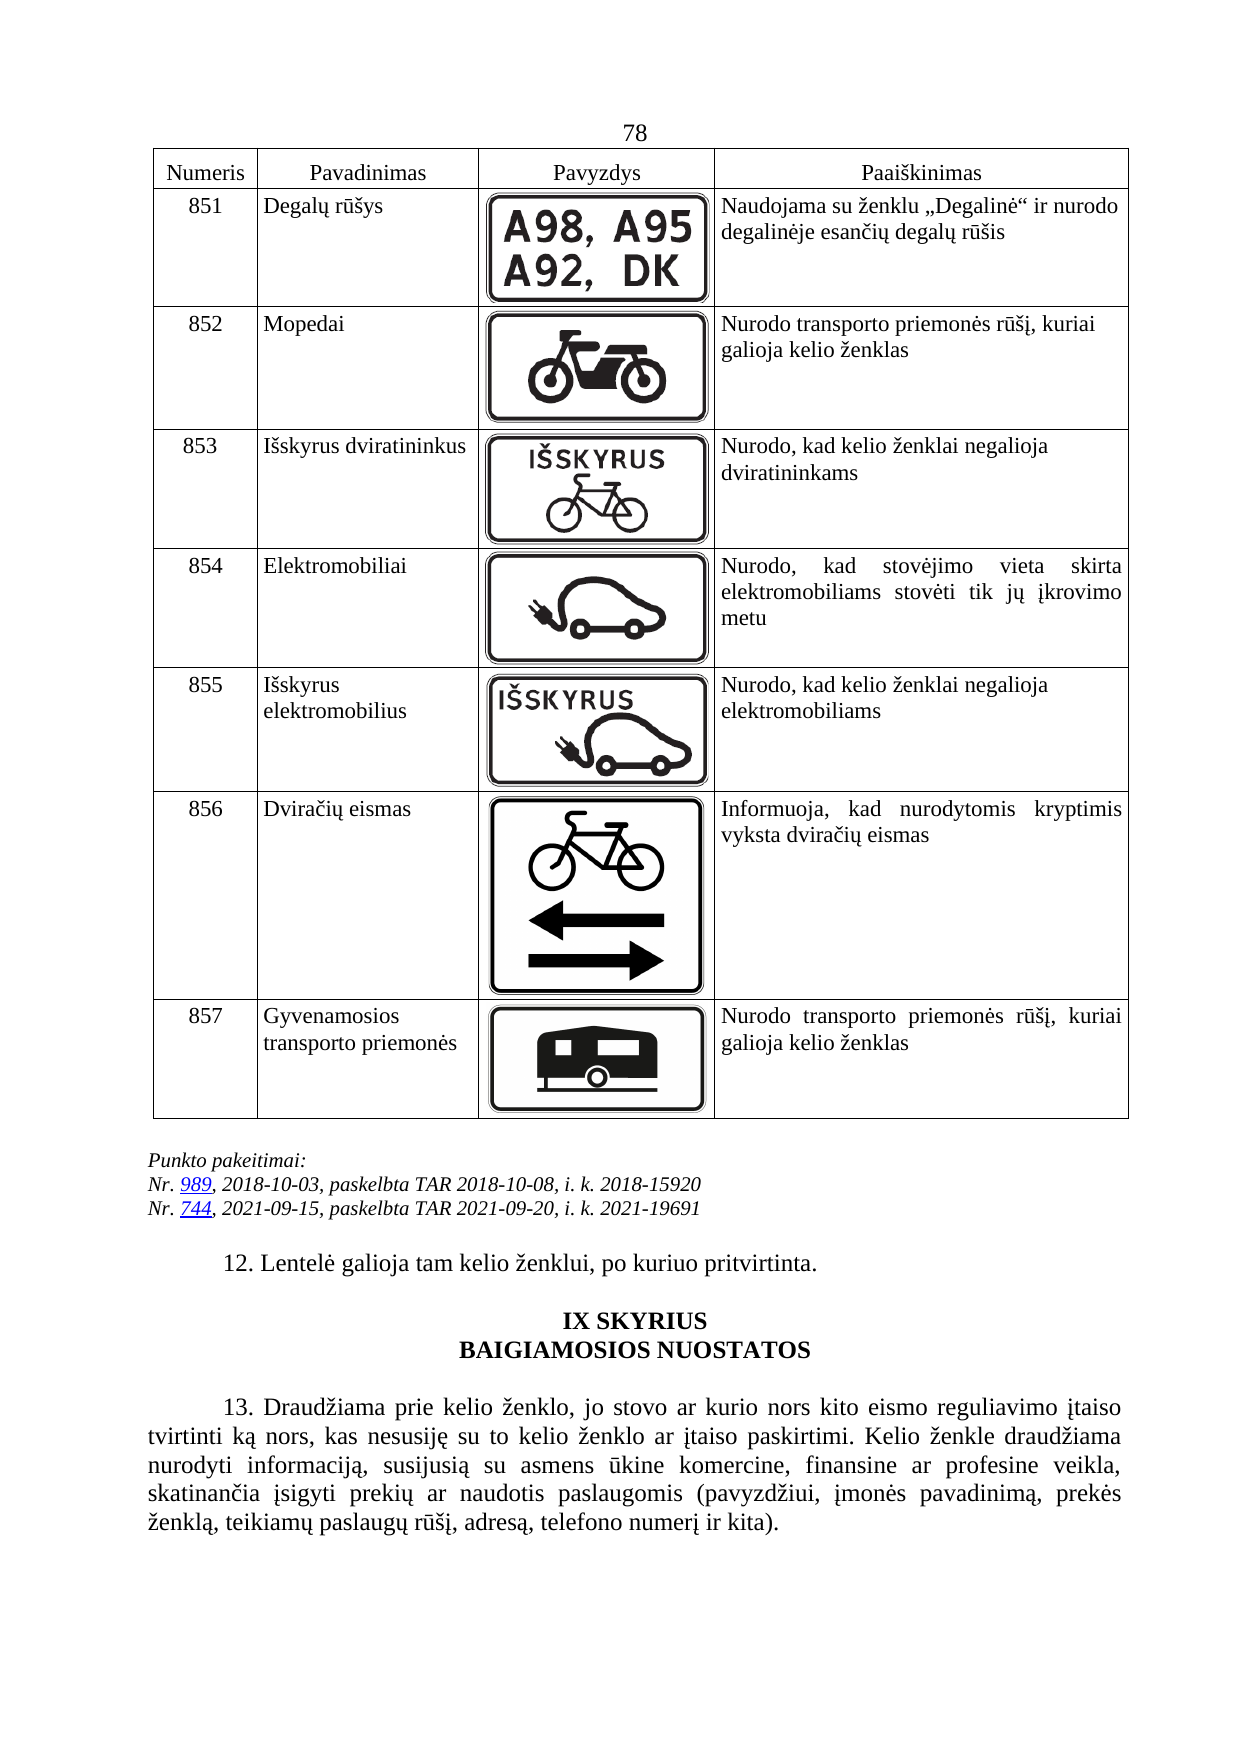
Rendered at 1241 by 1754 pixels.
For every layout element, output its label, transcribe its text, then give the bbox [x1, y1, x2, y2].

text Punkto pakeitimai: [148, 1148, 1122, 1172]
text BAIGIAMOSIOS NUOSTATOS [148, 1335, 1122, 1363]
table_cell 855 [154, 668, 257, 791]
table_header Pavyzdys [479, 149, 714, 188]
table_cell 853 [154, 430, 257, 548]
table_cell Nurodo transporto priemonės rūšį, kuriai galioja kelio ženklas [715, 307, 1128, 428]
table_cell Mopedai [258, 307, 478, 428]
table_cell [479, 1000, 714, 1118]
table_cell Dviračių eismas [258, 792, 478, 998]
text 13. Draudžiama prie kelio ženklo, jo stovo ar kurio nors kito eismo reguliavimo įtaiso tvirtinti ką nors, kas nesusiję su to kelio ženklo ar įtaiso paskirtimi. Kelio ženkle draudžiama nurodyti informaciją, susijusią su asmens ūkine komercine, finansine ar profesine veikla, skatinančia įsigyti prekių ar naudotis paslaugomis (pavyzdžiui, įmonės pavadinimą, prekės ženklą, teikiamų paslaugų rūšį, adresą, telefono numerį ir kita). [148, 1392, 1122, 1536]
table_header Paaiškinimas [715, 149, 1128, 188]
table_cell [479, 189, 714, 306]
table_cell Išskyrus elektromobilius [258, 668, 478, 791]
table_cell [479, 307, 714, 428]
table_cell Nurodo, kad stovėjimo vieta skirta elektromobiliams stovėti tik jų įkrovimo metu [715, 549, 1128, 667]
table_cell Nurodo transporto priemonės rūšį, kuriai galioja kelio ženklas [715, 1000, 1128, 1118]
table_cell [479, 792, 714, 998]
table_cell Elektromobiliai [258, 549, 478, 667]
table_cell [479, 430, 714, 548]
table_cell 857 [154, 1000, 257, 1118]
table_header Pavadinimas [258, 149, 478, 188]
table_cell Nurodo, kad kelio ženklai negalioja elektromobiliams [715, 668, 1128, 791]
table_cell 852 [154, 307, 257, 428]
table_cell Nurodo, kad kelio ženklai negalioja dviratininkams [715, 430, 1128, 548]
table_cell Naudojama su ženklu „Degalinė“ ir nurodo degalinėje esančių degalų rūšis [715, 189, 1128, 306]
text 12. Lentelė galioja tam kelio ženklui, po kuriuo pritvirtinta. [148, 1248, 1122, 1277]
table_cell Informuoja, kad nurodytomis kryptimis vyksta dviračių eismas [715, 792, 1128, 998]
text Nr. 744, 2021-09-15, paskelbta TAR 2021-09-20, i. k. 2021-19691 [148, 1196, 1122, 1220]
table_header Numeris [154, 149, 257, 188]
table_cell 854 [154, 549, 257, 667]
table_cell Išskyrus dviratininkus [258, 430, 478, 548]
table_cell [479, 549, 714, 667]
text IX SKYRIUS [148, 1306, 1122, 1335]
table_cell 856 [154, 792, 257, 998]
table_cell Degalų rūšys [258, 189, 478, 306]
table_cell Gyvenamosios transporto priemonės [258, 1000, 478, 1118]
table_cell 851 [154, 189, 257, 306]
table_cell [479, 668, 714, 791]
text Nr. 989, 2018-10-03, paskelbta TAR 2018-10-08, i. k. 2018-15920 [148, 1172, 1122, 1196]
